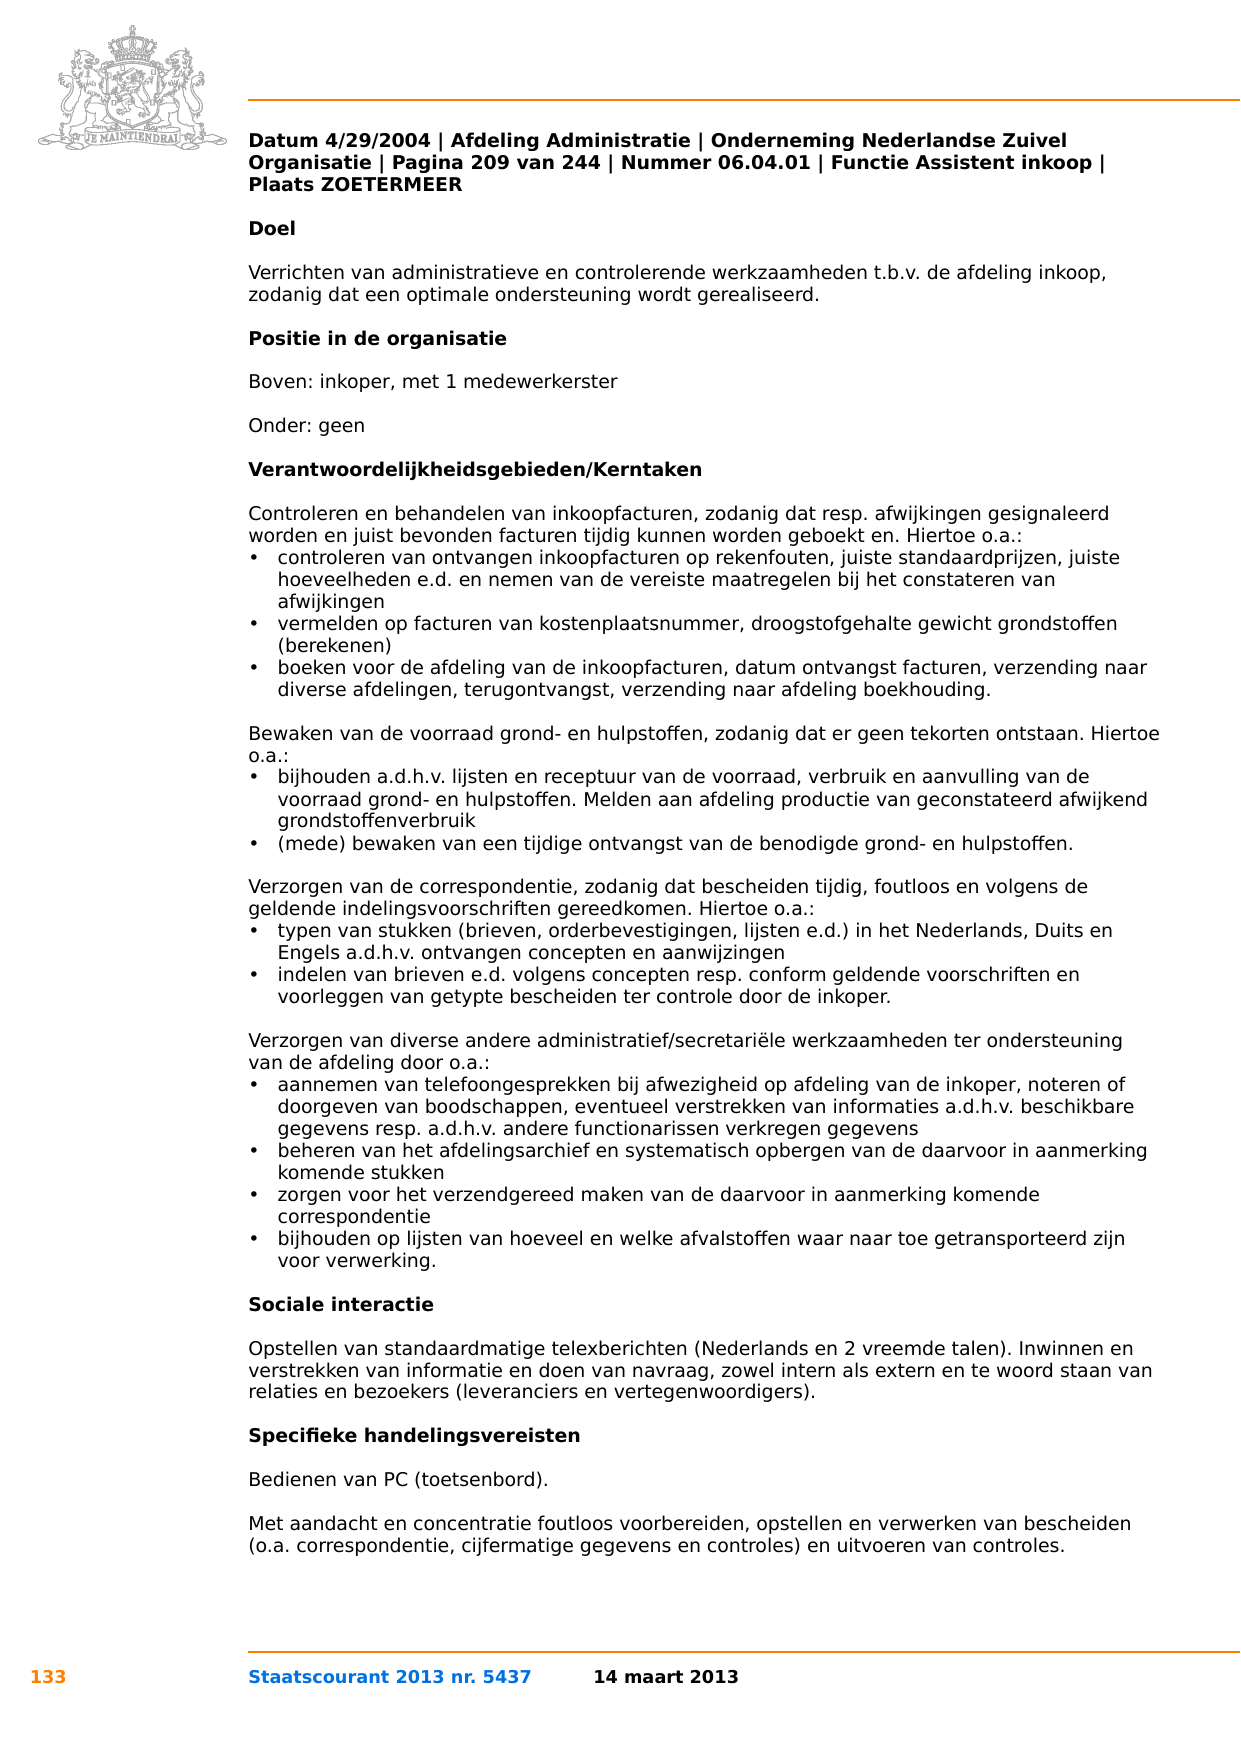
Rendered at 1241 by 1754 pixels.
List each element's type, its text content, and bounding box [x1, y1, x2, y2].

picture [38, 25, 227, 150]
subtitle Positie in de organisatie [248, 327, 1163, 349]
text • aannemen van telefoongesprekken bij afwezigheid op afdeling van de inkoper, noteren of doorgeven van boodschappen, eventueel verstrekken van informaties a.d.h.v. beschikbare gegevens resp. a.d.h.v. andere functionarissen verkregen gegevens [248, 1074, 1163, 1140]
text Met aandacht en concentratie foutloos voorbereiden, opstellen en verwerken van bescheiden (o.a. correspondentie, cijfermatige gegevens en controles) en uitvoeren van controles. [248, 1513, 1163, 1557]
text • vermelden op facturen van kostenplaatsnummer, droogstofgehalte gewicht grondstoffen (berekenen) [248, 613, 1163, 657]
text • zorgen voor het verzendgereed maken van de daarvoor in aanmerking komende correspondentie [248, 1184, 1163, 1228]
text • typen van stukken (brieven, orderbevestigingen, lijsten e.d.) in het Nederlands, Duits en Engels a.d.h.v. ontvangen concepten en aanwijzingen [248, 920, 1163, 964]
text Controleren en behandelen van inkoopfacturen, zodanig dat resp. afwijkingen gesignaleerd worden en juist bevonden facturen tijdig kunnen worden geboekt en. Hiertoe o.a.: [248, 503, 1163, 547]
text • indelen van brieven e.d. volgens concepten resp. conform geldende voorschriften en voorleggen van getypte bescheiden ter controle door de inkoper. [248, 964, 1163, 1008]
text Verzorgen van diverse andere administratief/secretariële werkzaamheden ter ondersteuning van de afdeling door o.a.: [248, 1030, 1163, 1074]
text • boeken voor de afdeling van de inkoopfacturen, datum ontvangst facturen, verzending naar diverse afdelingen, terugontvangst, verzending naar afdeling boekhouding. [248, 657, 1163, 701]
text • controleren van ontvangen inkoopfacturen op rekenfouten, juiste standaardprijzen, juiste hoeveelheden e.d. en nemen van de vereiste maatregelen bij het constateren van afwijkingen [248, 547, 1163, 613]
text Opstellen van standaardmatige telexberichten (Nederlands en 2 vreemde talen). Inwinnen en verstrekken van informatie en doen van navraag, zowel intern als extern en te woord staan van relaties en bezoekers (leveranciers en vertegenwoordigers). [248, 1337, 1163, 1403]
text • bijhouden a.d.h.v. lijsten en receptuur van de voorraad, verbruik en aanvulling van de voorraad grond- en hulpstoffen. Melden aan afdeling productie van geconstateerd afwijkend grondstoffenverbruik [248, 766, 1163, 832]
text Boven: inkoper, met 1 medewerkerster [248, 371, 1163, 393]
text • beheren van het afdelingsarchief en systematisch opbergen van de daarvoor in aanmerking komende stukken [248, 1140, 1163, 1184]
subtitle Sociale interactie [248, 1294, 1163, 1316]
text • bijhouden op lijsten van hoeveel en welke afvalstoffen waar naar toe getransporteerd zijn voor verwerking. [248, 1228, 1163, 1272]
text Bedienen van PC (toetsenbord). [248, 1469, 1163, 1491]
subtitle Verantwoordelijkheidsgebieden/Kerntaken [248, 459, 1163, 481]
text • (mede) bewaken van een tijdige ontvangst van de benodigde grond- en hulpstoffen. [248, 832, 1163, 854]
subtitle Datum 4/29/2004 | Afdeling Administratie | Onderneming Nederlandse Zuivel Organisatie | Pagina 209 van 244 | Nummer 06.04.01 | Functie Assistent inkoop | Plaats ZOETERMEER [248, 130, 1163, 196]
text Verrichten van administratieve en controlerende werkzaamheden t.b.v. de afdeling inkoop, zodanig dat een optimale ondersteuning wordt gerealiseerd. [248, 262, 1163, 306]
subtitle Specifieke handelingsvereisten [248, 1425, 1163, 1447]
text Bewaken van de voorraad grond- en hulpstoffen, zodanig dat er geen tekorten ontstaan. Hiertoe o.a.: [248, 722, 1163, 766]
text Verzorgen van de correspondentie, zodanig dat bescheiden tijdig, foutloos en volgens de geldende indelingsvoorschriften gereedkomen. Hiertoe o.a.: [248, 876, 1163, 920]
text Onder: geen [248, 415, 1163, 437]
subtitle Doel [248, 218, 1163, 240]
